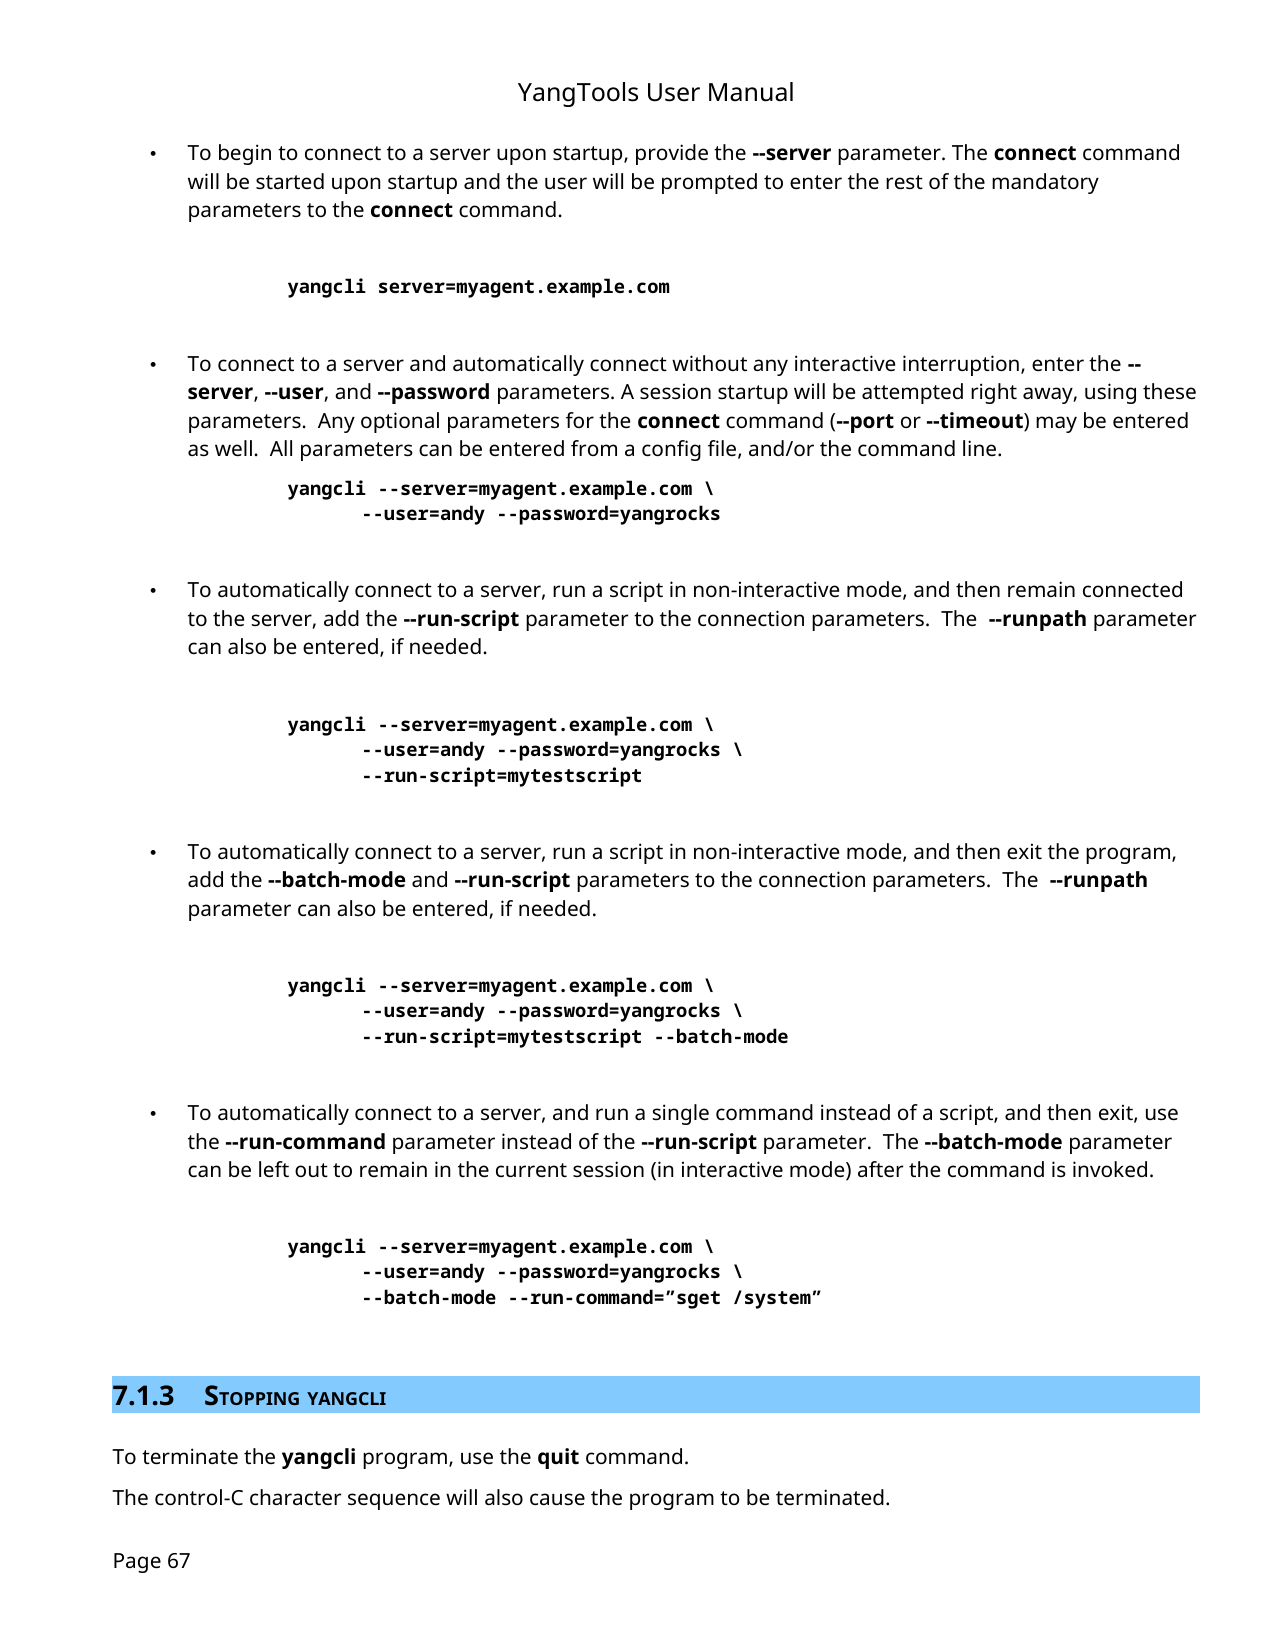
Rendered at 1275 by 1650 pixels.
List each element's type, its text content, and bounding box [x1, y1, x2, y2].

text yangcli --server=myagent.example.com \ --user=andy --password=yangrocks [139, 475, 1200, 526]
list To automatically connect to a server, run a script in non-interactive mode, and then remain connected to the server, add the --run-script parameter to the connection parameters. The --runpath parameter can also be entered, if needed. [150, 576, 1200, 661]
text The control-C character sequence will also cause the program to be terminated. [112, 1483, 1200, 1512]
list To automatically connect to a server, run a script in non-interactive mode, and then exit the program, add the --batch-mode and --run-script parameters to the connection parameters. The --runpath parameter can also be entered, if needed. [150, 837, 1200, 922]
text yangcli --server=myagent.example.com \ --user=andy --password=yangrocks \ --batch-mode --run-command=”sget /system” [139, 1233, 1200, 1310]
subtitle Stopping yangcli [112, 1376, 1200, 1413]
text yangcli --server=myagent.example.com \ --user=andy --password=yangrocks \ --run-script=mytestscript --batch-mode [139, 972, 1200, 1049]
list To connect to a server and automatically connect without any interactive interruption, enter the --server, --user, and --password parameters. A session startup will be attempted right away, using these parameters. Any optional parameters for the connect command (--port or --timeout) may be entered as well. All parameters can be entered from a config file, and/or the command line. [150, 349, 1200, 463]
text yangcli server=myagent.example.com [139, 274, 1200, 299]
list To begin to connect to a server upon startup, provide the --server parameter. The connect command will be started upon startup and the user will be prompted to enter the rest of the mandatory parameters to the connect command. [150, 138, 1200, 224]
list To automatically connect to a server, and run a single command instead of a script, and then exit, use the --run-command parameter instead of the --run-script parameter. The --batch-mode parameter can be left out to remain in the current session (in interactive mode) after the command is invoked. [150, 1098, 1200, 1184]
text To terminate the yangcli program, use the quit command. [112, 1442, 1200, 1471]
text yangcli --server=myagent.example.com \ --user=andy --password=yangrocks \ --run-script=mytestscript [139, 711, 1200, 787]
